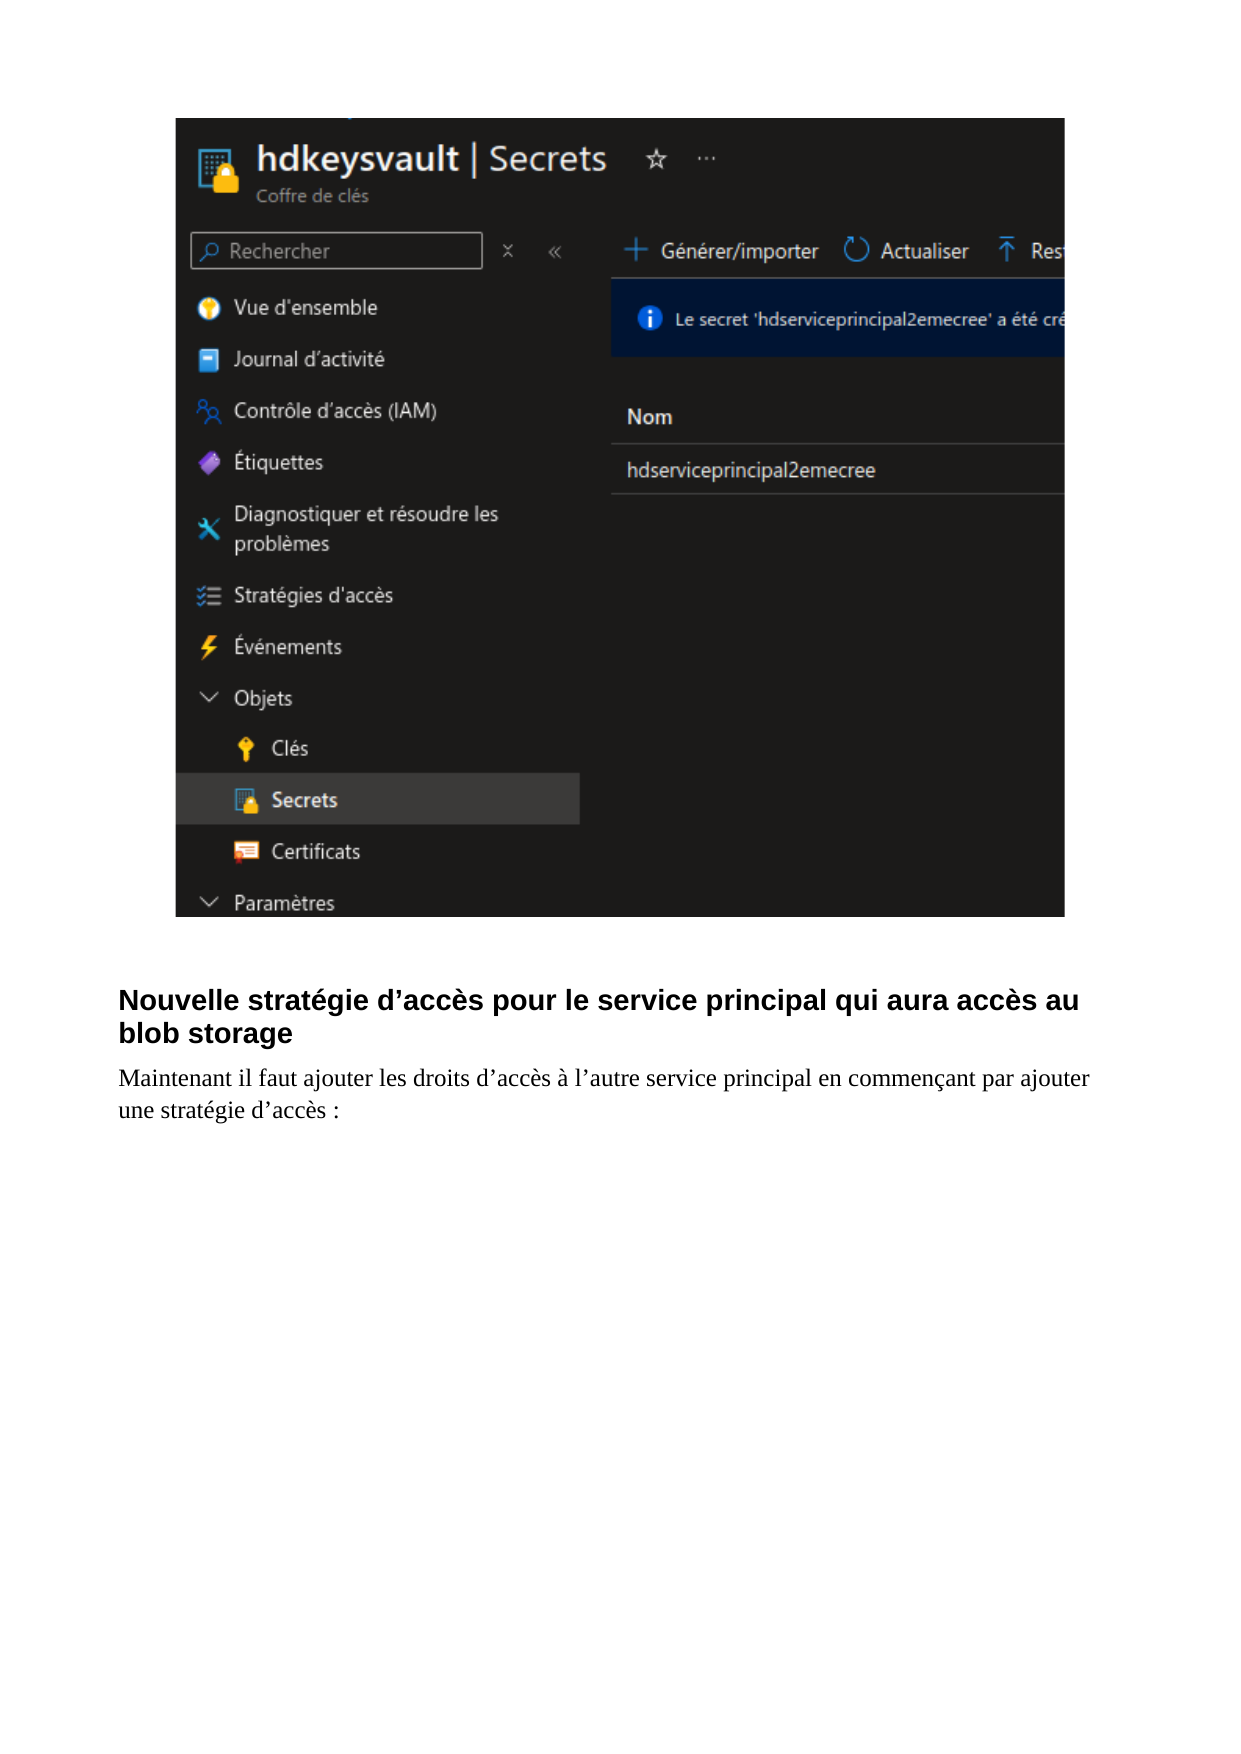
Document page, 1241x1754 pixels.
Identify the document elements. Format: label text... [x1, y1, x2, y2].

subtitle Nouvelle stratégie d’accès pour le service principal qui aura accès au blob storage [118, 983, 1122, 1050]
picture [175, 118, 1065, 917]
text Maintenant il faut ajouter les droits d’accès à l’autre service principal en commençant par ajouter une stratégie d’accès : [118, 1063, 1122, 1124]
